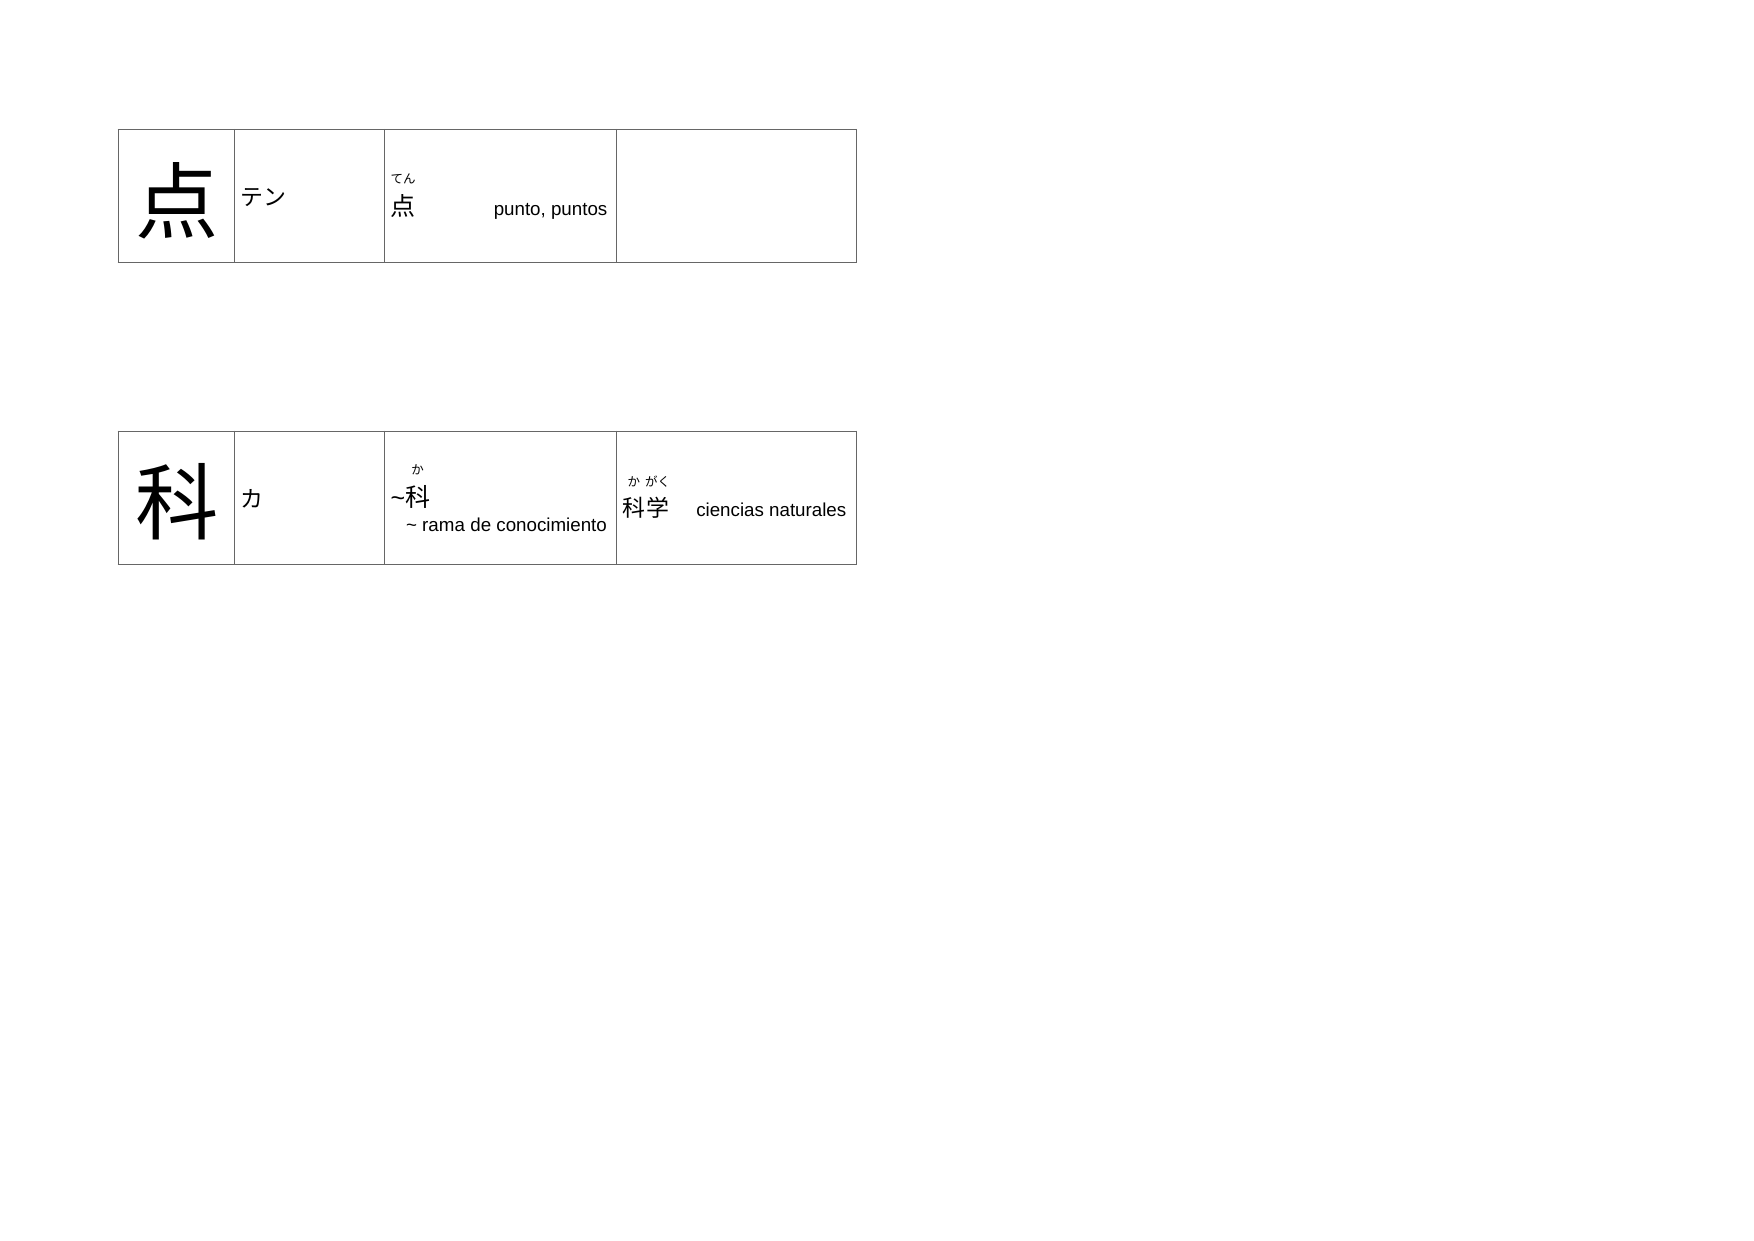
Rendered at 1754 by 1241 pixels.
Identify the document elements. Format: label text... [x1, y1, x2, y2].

table_header 点 [119, 130, 234, 262]
table_header 点てん punto, puntos [385, 130, 616, 262]
table_header 科か学がく ciencias naturales [617, 432, 856, 564]
table_header テン [235, 130, 384, 262]
table_header [617, 130, 856, 262]
table_header ~科か ~ rama de conocimiento [385, 432, 616, 564]
table_header カ [235, 432, 384, 564]
table_header 科 [119, 432, 234, 564]
